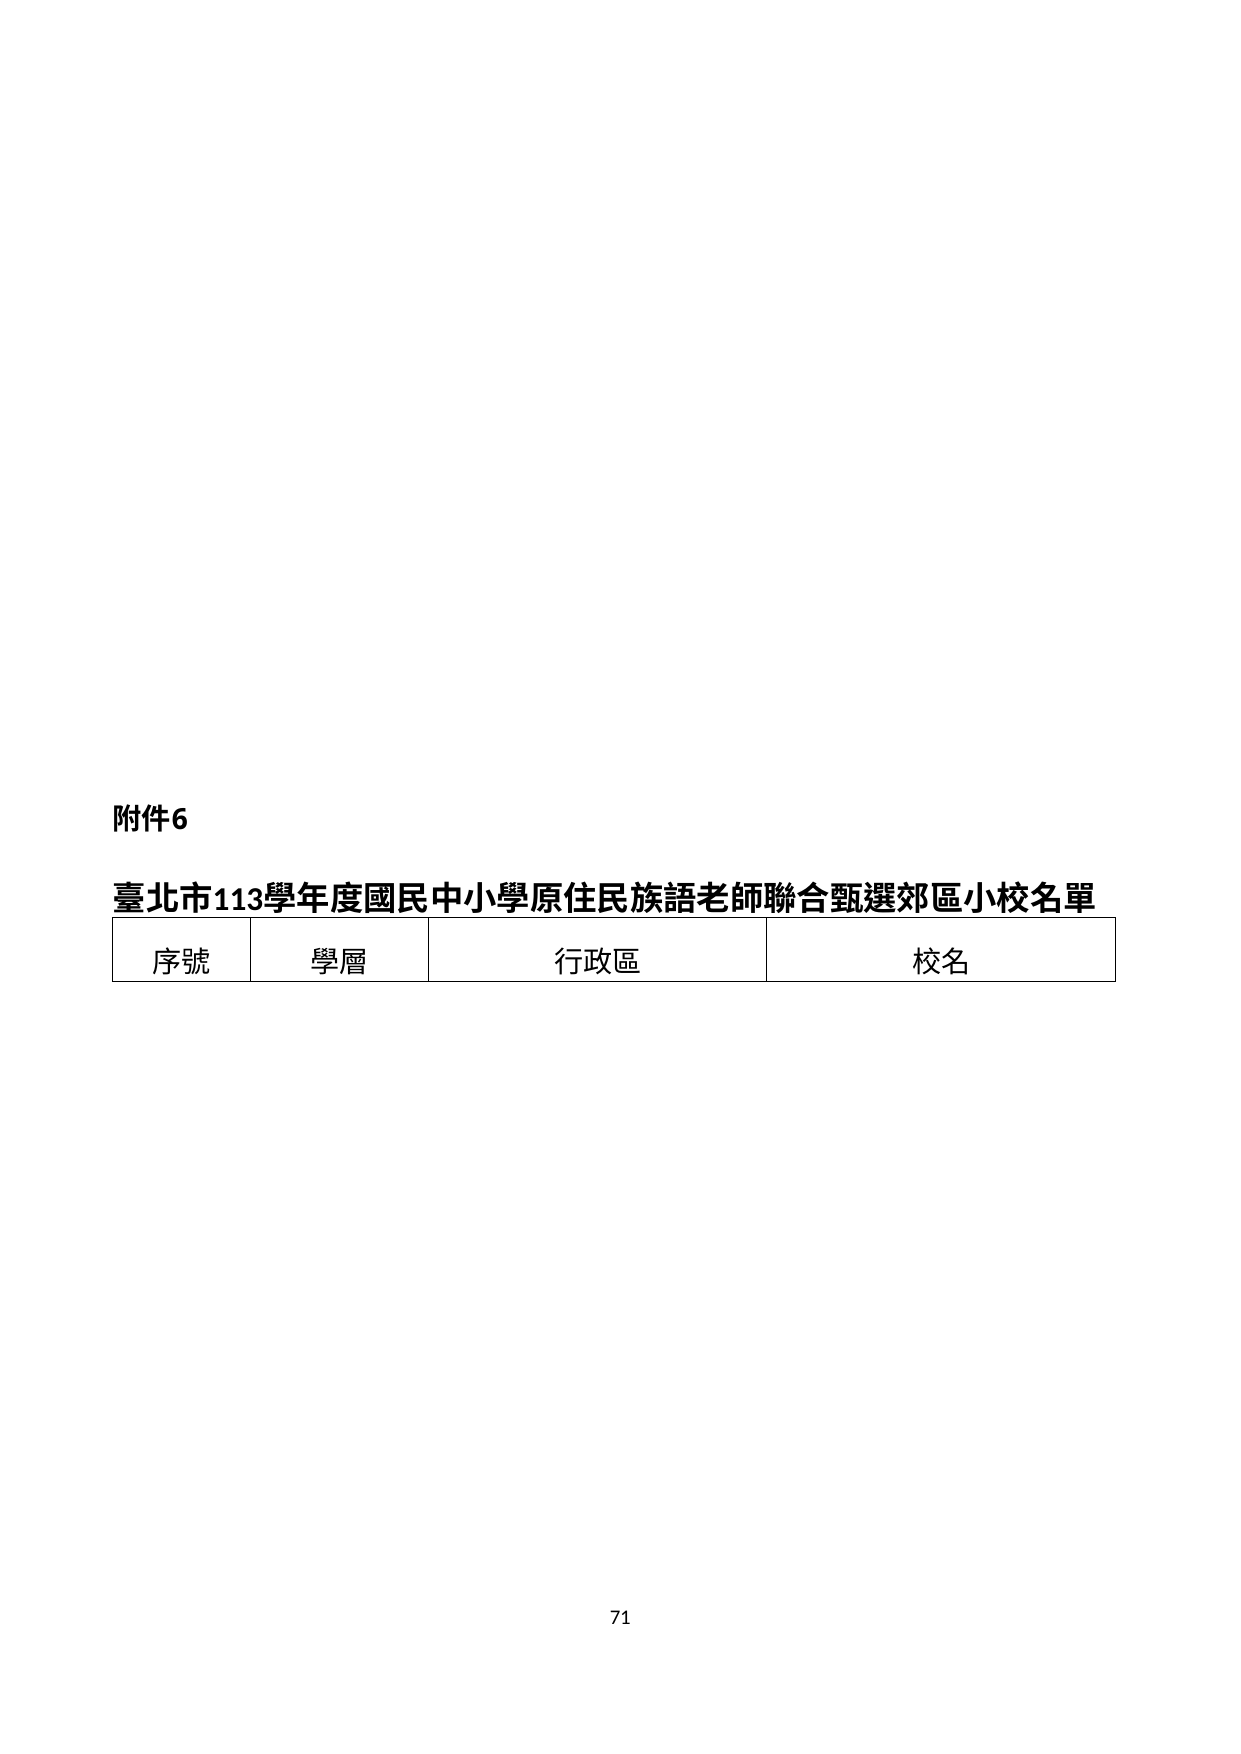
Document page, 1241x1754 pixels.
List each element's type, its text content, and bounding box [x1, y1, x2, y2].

table_header 行政區 [429, 918, 766, 981]
text 附件6 [112, 804, 1128, 836]
text 臺北市113學年度國民中小學原住民族語老師聯合甄選郊區小校名單 [112, 886, 1128, 917]
table_header 序號 [113, 918, 250, 981]
table_header 校名 [767, 918, 1115, 981]
table_header 學層 [251, 918, 428, 981]
